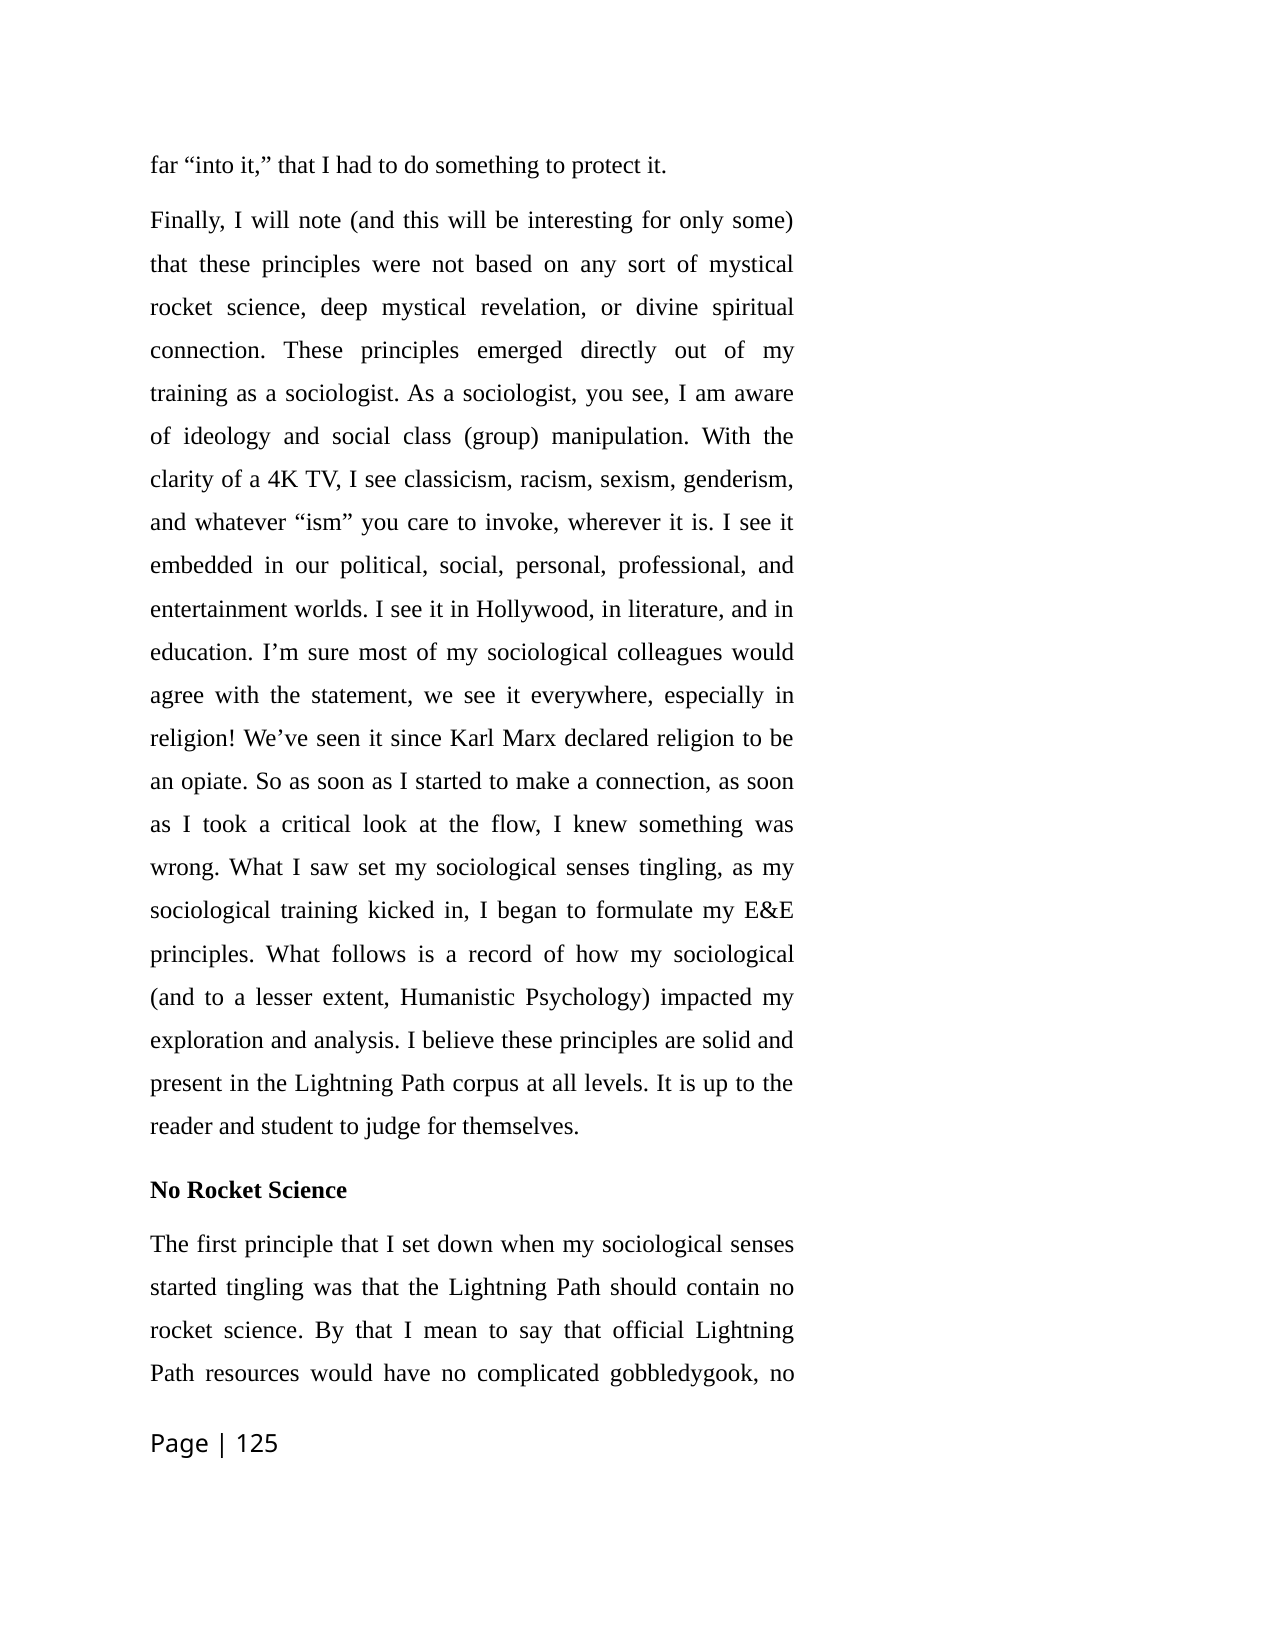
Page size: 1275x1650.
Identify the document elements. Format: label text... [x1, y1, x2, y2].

text Finally, I will note (and this will be interesting for only some) that these principles were not based on any sort of mystical rocket science, deep mystical revelation, or divine spiritual connection. These principles emerged directly out of my training as a sociologist. As a sociologist, you see, I am aware of ideology and social class (group) manipulation. With the clarity of a 4K TV, I see classicism, racism, sexism, genderism, and whatever “ism” you care to invoke, wherever it is. I see it embedded in our political, social, personal, professional, and entertainment worlds. I see it in Hollywood, in literature, and in education. I’m sure most of my sociological colleagues would agree with the statement, we see it everywhere, especially in religion! We’ve seen it since Karl Marx declared religion to be an opiate. So as soon as I started to make a connection, as soon as I took a critical look at the flow, I knew something was wrong. What I saw set my sociological senses tingling, as my sociological training kicked in, I began to formulate my E&E principles. What follows is a record of how my sociological (and to a lesser extent, Humanistic Psychology) impacted my exploration and analysis. I believe these principles are solid and present in the Lightning Path corpus at all levels. It is up to the reader and student to judge for themselves. [150, 206, 795, 1140]
subtitle No Rocket Science [150, 1175, 795, 1204]
text The first principle that I set down when my sociological senses started tingling was that the Lightning Path should contain no rocket science. By that I mean to say that official Lightning Path resources would have no complicated gobbledygook, no [150, 1229, 795, 1387]
text far “into it,” that I had to do something to protect it. [150, 150, 795, 179]
